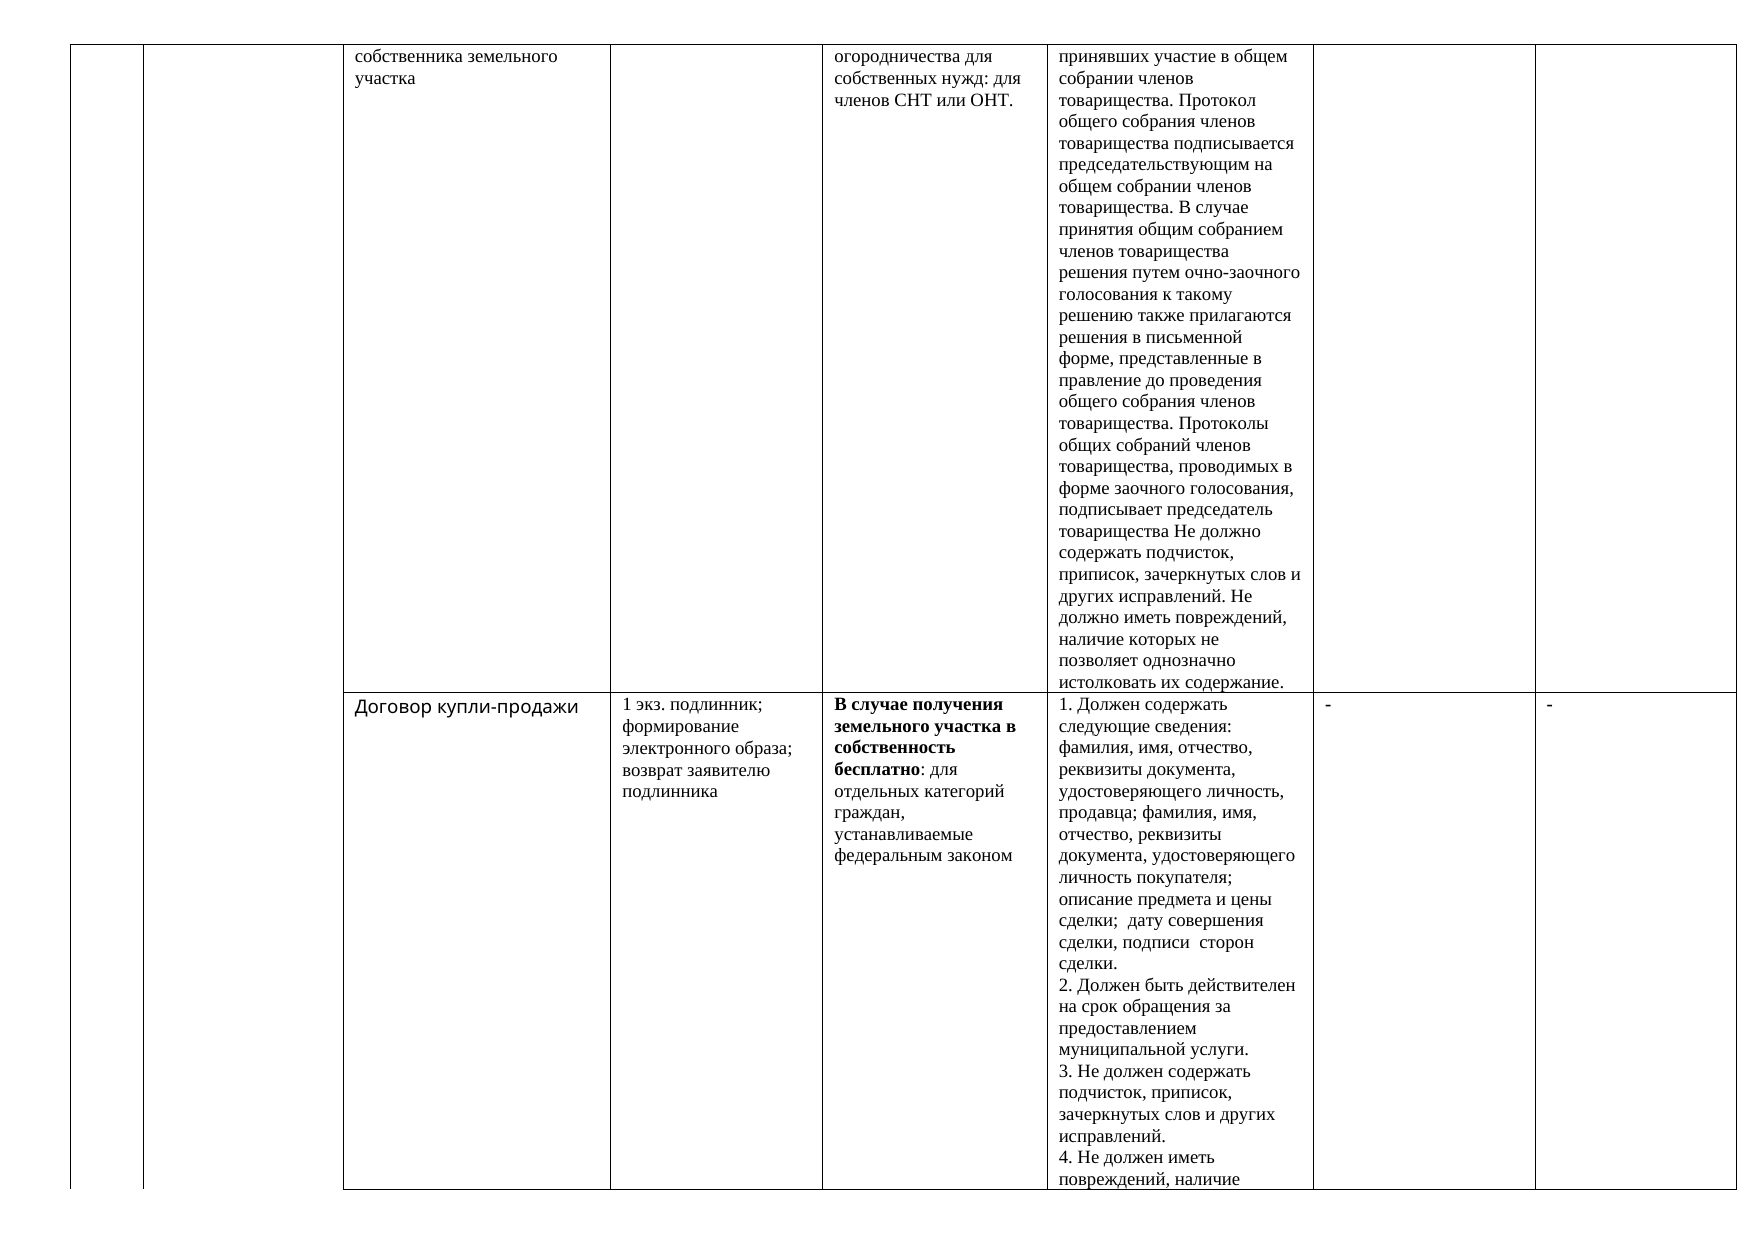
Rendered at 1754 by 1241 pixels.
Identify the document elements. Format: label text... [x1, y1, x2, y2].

table_cell огородничества для собственных нужд: для членов СНТ или ОНТ. [823, 45, 1047, 692]
table_cell 1 экз. подлинник; формирование электронного образа; возврат заявителю подлинника [611, 693, 822, 1189]
table_cell Договор купли-продажи [344, 693, 610, 1189]
table_cell [611, 45, 822, 692]
table_cell - [1314, 693, 1535, 1189]
table_cell В случае получения земельного участка в собственность бесплатно: для отдельных категорий граждан, устанавливаемые федеральным законом [823, 693, 1047, 1189]
table_cell принявших участие в общем собрании членов товарищества. Протокол общего собрания членов товарищества подписывается председательствующим на общем собрании членов товарищества. В случае принятия общим собранием членов товарищества решения путем очно-заочного голосования к такому решению также прилагаются решения в письменной форме, представленные в правление до проведения общего собрания членов товарищества. Протоколы общих собраний членов товарищества, проводимых в форме заочного голосования, подписывает председатель товарищества Не должно содержать подчисток, приписок, зачеркнутых слов и других исправлений. Не должно иметь повреждений, наличие которых не позволяет однозначно истолковать их содержание. [1048, 45, 1313, 692]
table_cell собственника земельного участка [344, 45, 610, 692]
table_cell 1. Должен содержать следующие сведения: фамилия, имя, отчество, реквизиты документа, удостоверяющего личность, продавца; фамилия, имя, отчество, реквизиты документа, удостоверяющего личность покупателя; описание предмета и цены сделки; дату совершения сделки, подписи сторон сделки. 2. Должен быть действителен на срок обращения за предоставлением муниципальной услуги. 3. Не должен содержать подчисток, приписок, зачеркнутых слов и других исправлений. 4. Не должен иметь повреждений, наличие [1048, 693, 1313, 1189]
table_cell - [1536, 693, 1736, 1189]
